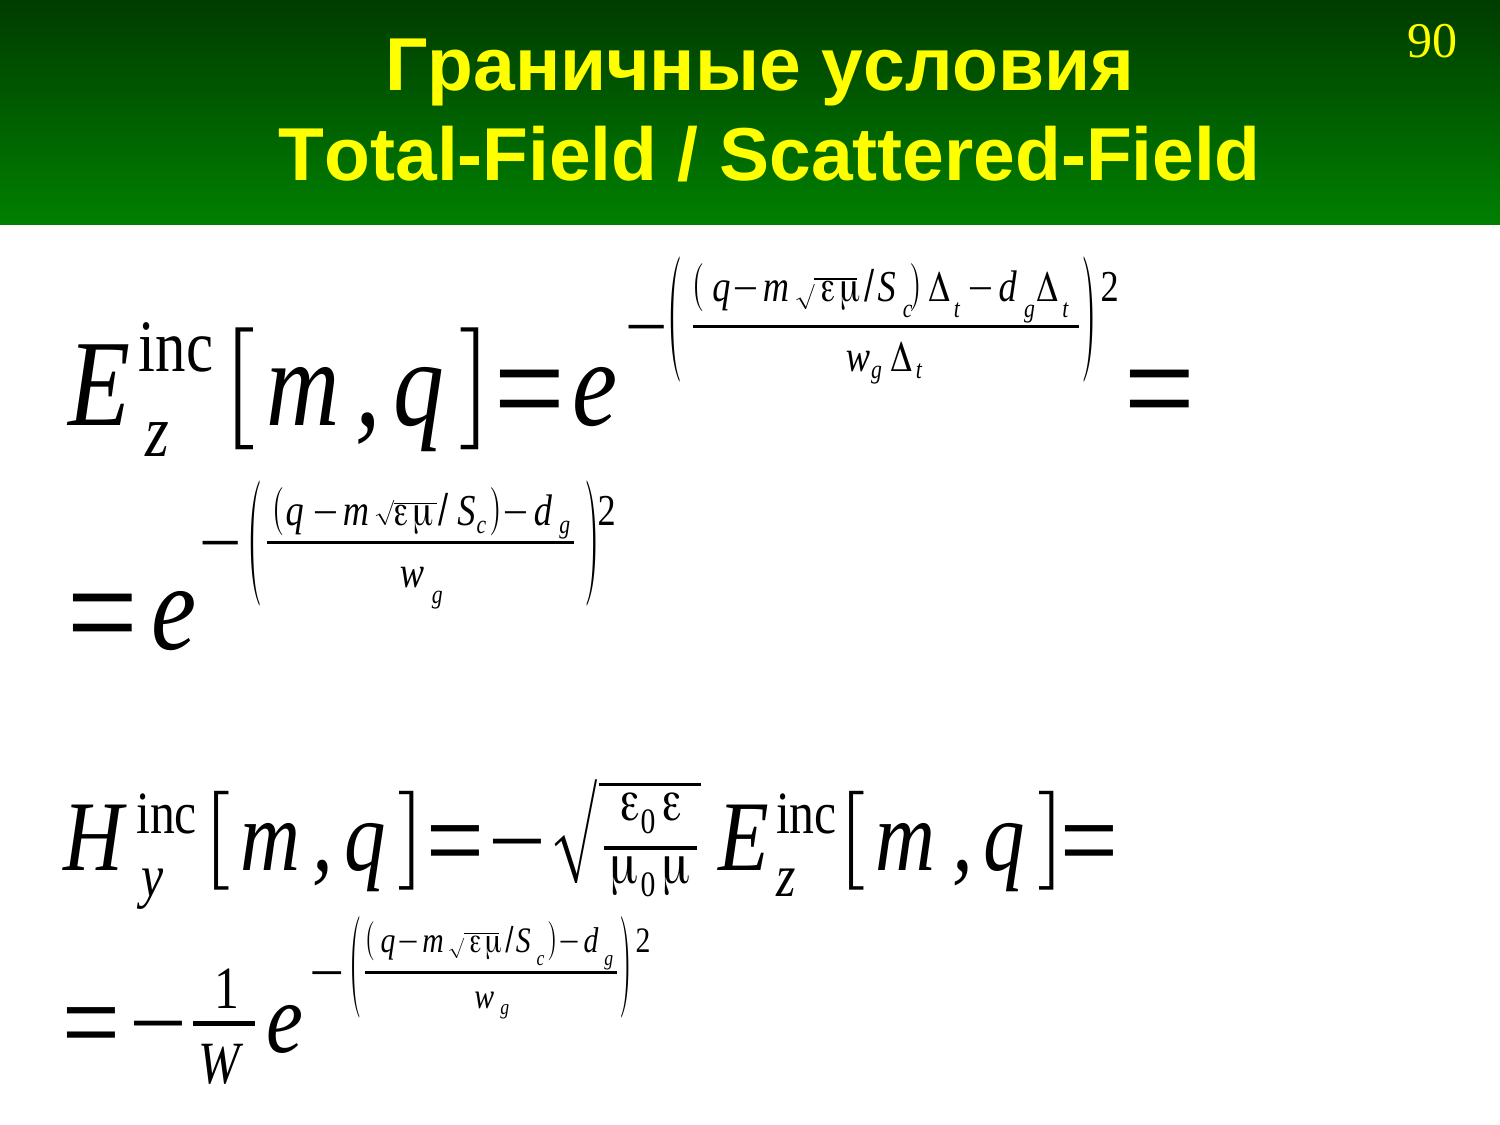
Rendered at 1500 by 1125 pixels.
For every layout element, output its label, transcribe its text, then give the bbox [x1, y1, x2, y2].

chart [37, 776, 1147, 1097]
chart [37, 255, 1230, 677]
title Граничные условия Total-Field / Scattered-Field [100, 7, 1441, 204]
